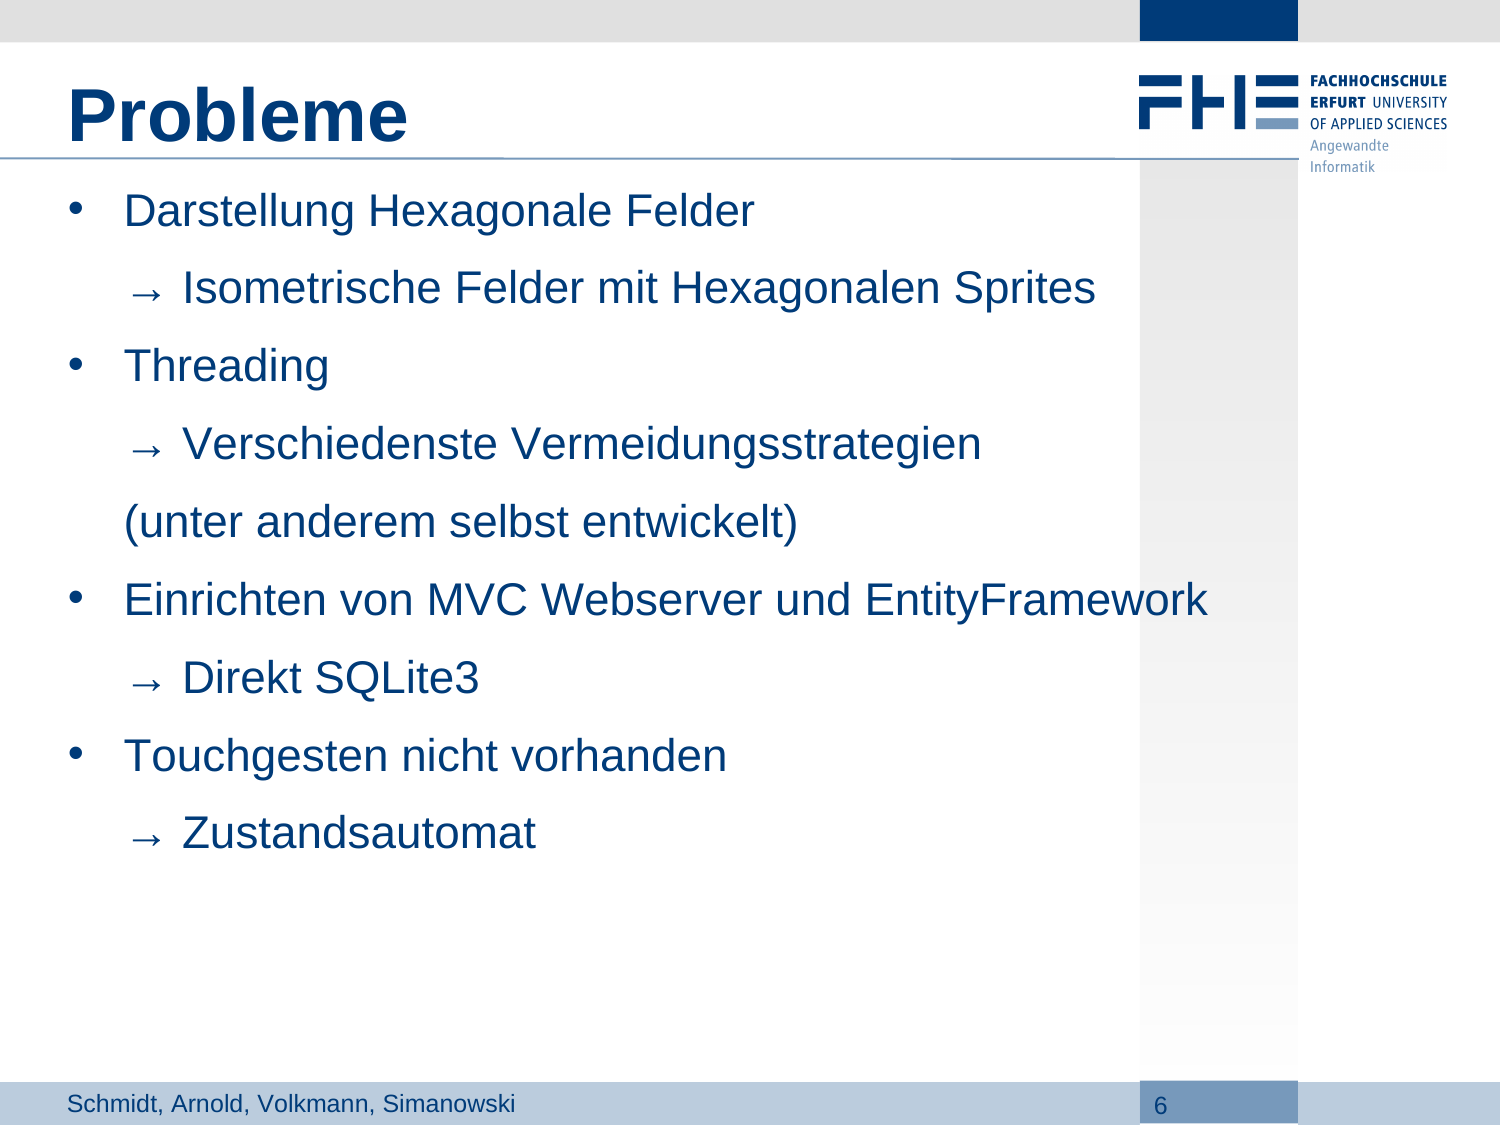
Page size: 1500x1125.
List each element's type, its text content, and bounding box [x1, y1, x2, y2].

list Darstellung Hexagonale Felder → Isometrische Felder mit Hexagonalen Sprites Threading → Verschiedenste Vermeidungsstrategien (unter anderem selbst entwickelt) Einrichten von MVC Webserver und EntityFramework → Direkt SQLite3 Touchgesten nicht vorhanden → Zustandsautomat [53, 172, 1500, 1083]
picture [1139, 75, 1447, 172]
title Probleme [53, 58, 1140, 142]
